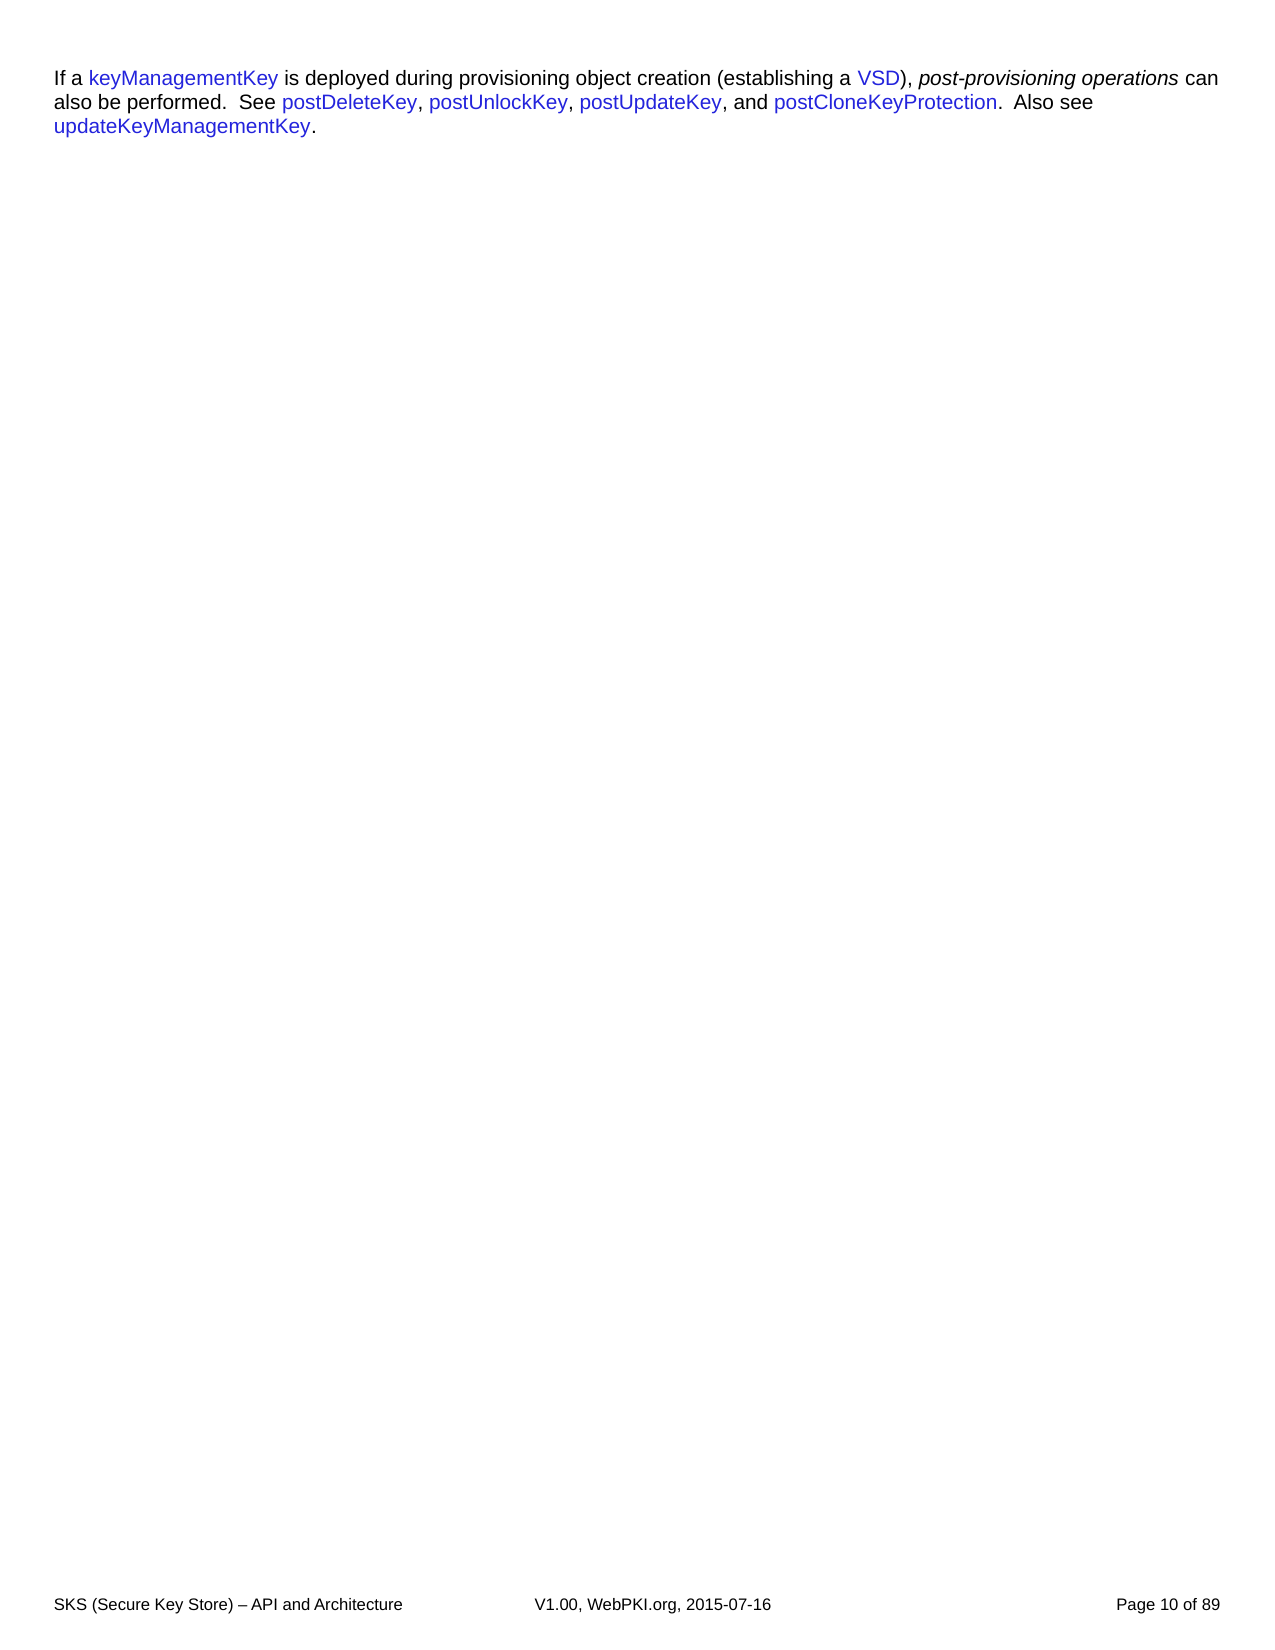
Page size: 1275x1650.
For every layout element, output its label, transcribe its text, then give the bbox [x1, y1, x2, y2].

text If a keyManagementKey is deployed during provisioning object creation (establishing a VSD), post-provisioning operations can also be performed. See postDeleteKey, postUnlockKey, postUpdateKey, and postCloneKeyProtection. Also see updateKeyManagementKey. [54, 66, 1221, 138]
